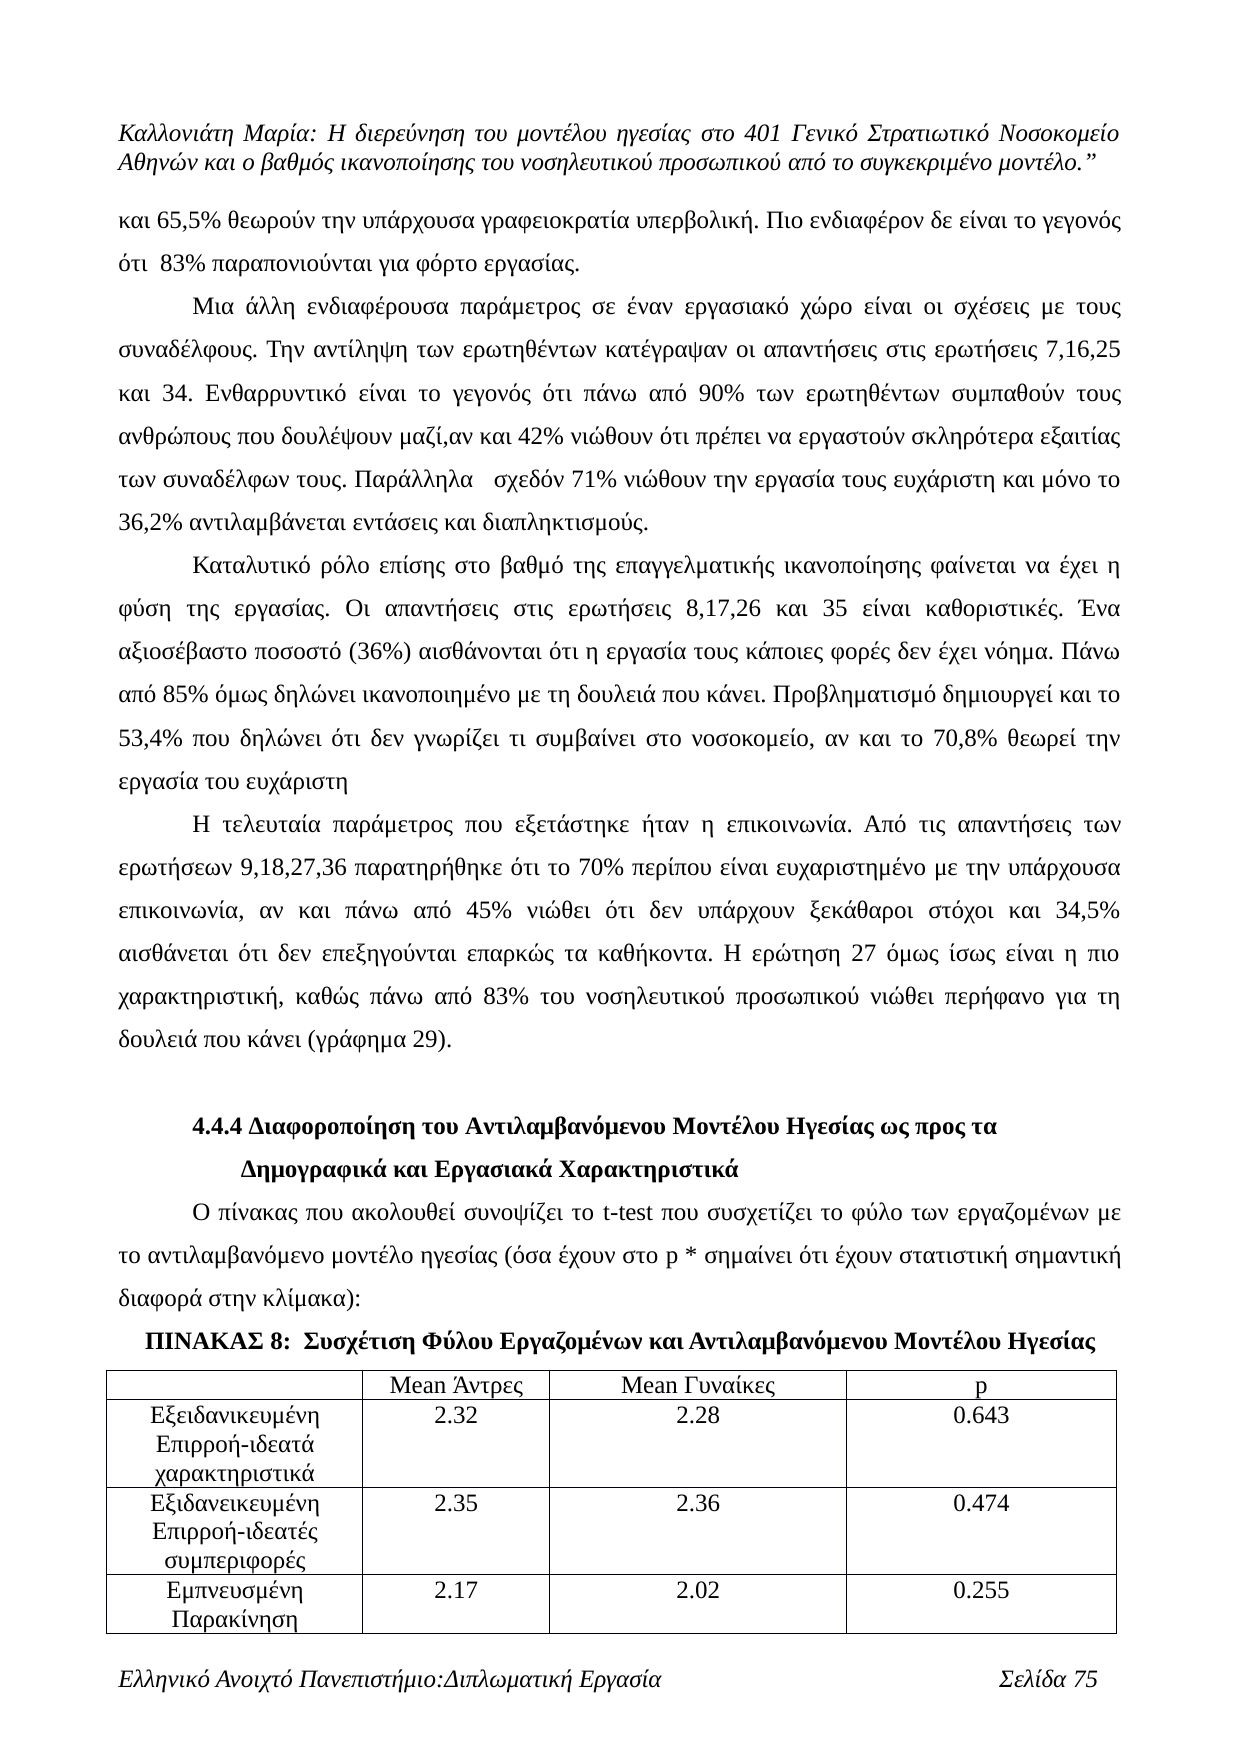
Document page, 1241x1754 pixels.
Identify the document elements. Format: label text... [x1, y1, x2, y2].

table_cell 2.35 [363, 1488, 549, 1574]
table_cell 0.643 [847, 1400, 1116, 1487]
table_header [107, 1371, 362, 1399]
table_header p [847, 1371, 1116, 1399]
text 4.4.4 Διαφοροποίηση του Aντιλαμβανόμενου Μοντέλου Ηγεσίας ως προς τα Δημογραφικά και Εργασιακά Χαρακτηριστικά [118, 1111, 1122, 1183]
table_cell 0.255 [847, 1575, 1116, 1632]
table_header Mean Γυναίκες [550, 1371, 846, 1399]
table_cell 0.474 [847, 1488, 1116, 1574]
table_header Mean Άντρες [363, 1371, 549, 1399]
text Η τελευταία παράμετρος που εξετάστηκε ήταν η επικοινωνία. Από τις απαντήσεις των ερωτήσεων 9,18,27,36 παρατηρήθηκε ότι το 70% περίπου είναι ευχαριστημένο με την υπάρχουσα επικοινωνία, αν και πάνω από 45% νιώθει ότι δεν υπάρχουν ξεκάθαροι στόχοι και 34,5% αισθάνεται ότι δεν επεξηγούνται επαρκώς τα καθήκοντα. Η ερώτηση 27 όμως ίσως είναι η πιο χαρακτηριστική, καθώς πάνω από 83% του νοσηλευτικού προσωπικού νιώθει περήφανο για τη δουλειά που κάνει (γράφημα 29). [118, 809, 1122, 1053]
text Ο πίνακας που ακολουθεί συνοψίζει το t-test που συσχετίζει το φύλο των εργαζομένων με το αντιλαμβανόμενο μοντέλο ηγεσίας (όσα έχουν στο p * σημαίνει ότι έχουν στατιστική σημαντική διαφορά στην κλίμακα): [118, 1197, 1122, 1312]
table_cell 2.17 [363, 1575, 549, 1632]
text και 65,5% θεωρούν την υπάρχουσα γραφειοκρατία υπερβολική. Πιο ενδιαφέρον δε είναι το γεγονός ότι 83% παραπονιούνται για φόρτο εργασίας. [118, 205, 1122, 277]
table_cell 2.02 [550, 1575, 846, 1632]
text Μια άλλη ενδιαφέρουσα παράμετρος σε έναν εργασιακό χώρο είναι οι σχέσεις με τους συναδέλφους. Την αντίληψη των ερωτηθέντων κατέγραψαν οι απαντήσεις στις ερωτήσεις 7,16,25 και 34. Ενθαρρυντικό είναι το γεγονός ότι πάνω από 90% των ερωτηθέντων συμπαθούν τους ανθρώπους που δουλέψουν μαζί,αν και 42% νιώθουν ότι πρέπει να εργαστούν σκληρότερα εξαιτίας των συναδέλφων τους. Παράλληλα σχεδόν 71% νιώθουν την εργασία τους ευχάριστη και μόνο το 36,2% αντιλαμβάνεται εντάσεις και διαπληκτισμούς. [118, 291, 1122, 536]
text Καταλυτικό ρόλο επίσης στο βαθμό της επαγγελματικής ικανοποίησης φαίνεται να έχει η φύση της εργασίας. Οι απαντήσεις στις ερωτήσεις 8,17,26 και 35 είναι καθοριστικές. Ένα αξιοσέβαστο ποσοστό (36%) αισθάνονται ότι η εργασία τους κάποιες φορές δεν έχει νόημα. Πάνω από 85% όμως δηλώνει ικανοποιημένο με τη δουλειά που κάνει. Προβληματισμό δημιουργεί και το 53,4% που δηλώνει ότι δεν γνωρίζει τι συμβαίνει στο νοσοκομείο, αν και το 70,8% θεωρεί την εργασία του ευχάριστη [118, 550, 1122, 794]
text ΠΙΝΑΚΑΣ 8: Συσχέτιση Φύλου Εργαζομένων και Αντιλαμβανόμενου Μοντέλου Ηγεσίας [118, 1326, 1122, 1355]
table_cell 2.36 [550, 1488, 846, 1574]
table_cell Εμπνευσμένη Παρακίνηση [107, 1575, 362, 1632]
table_cell Εξειδανικευμένη Επιρροή-ιδεατά χαρακτηριστικά [107, 1400, 362, 1487]
table_cell Εξιδανεικευμένη Επιρροή-ιδεατές συμπεριφορές [107, 1488, 362, 1574]
table_cell 2.28 [550, 1400, 846, 1487]
table_cell 2.32 [363, 1400, 549, 1487]
